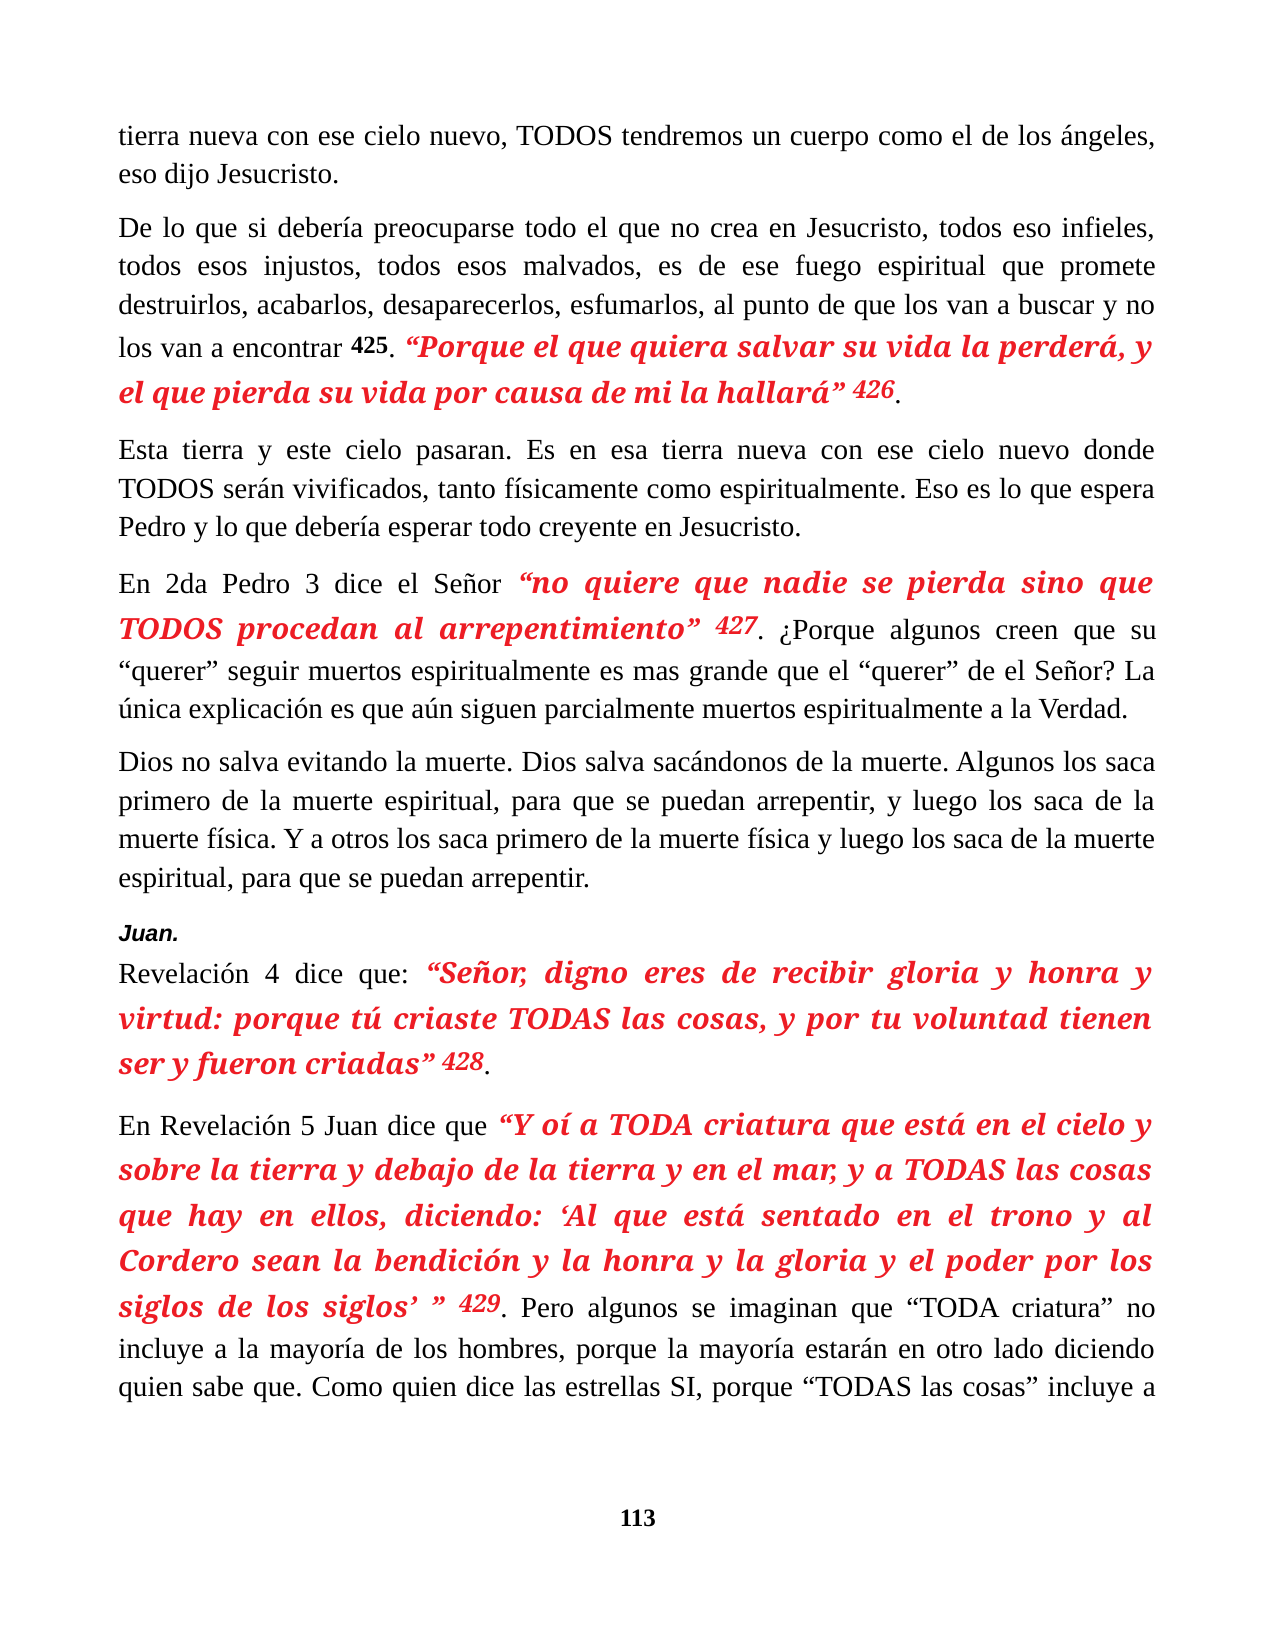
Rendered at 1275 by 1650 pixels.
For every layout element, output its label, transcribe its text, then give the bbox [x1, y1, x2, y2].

text De lo que si debería preocuparse todo el que no crea en Jesucristo, todos eso infieles, todos esos injustos, todos esos malvados, es de ese fuego espiritual que promete destruirlos, acabarlos, desaparecerlos, esfumarlos, al punto de que los van a buscar y no los van a encontrar . “Porque el que quiera salvar su vida la perderá, y el que pierda su vida por causa de mi la hallará” . [118, 210, 1157, 412]
text Revelación 4 dice que: “Señor, digno eres de recibir gloria y honra y virtud: porque tú criaste TODAS las cosas, y por tu voluntad tienen ser y fueron criadas” . [118, 952, 1157, 1083]
subtitle Juan. [118, 919, 1157, 946]
text tierra nueva con ese cielo nuevo, TODOS tendremos un cuerpo como el de los ángeles, eso dijo Jesucristo. [118, 118, 1157, 190]
text Esta tierra y este cielo pasaran. Es en esa tierra nueva con ese cielo nuevo donde TODOS serán vivificados, tanto físicamente como espiritualmente. Eso es lo que espera Pedro y lo que debería esperar todo creyente en Jesucristo. [118, 432, 1157, 543]
text Dios no salva evitando la muerte. Dios salva sacándonos de la muerte. Algunos los saca primero de la muerte espiritual, para que se puedan arrepentir, y luego los saca de la muerte física. Y a otros los saca primero de la muerte física y luego los saca de la muerte espiritual, para que se puedan arrepentir. [118, 744, 1157, 893]
text En Revelación 5 Juan dice que “Y oí a TODA criatura que está en el cielo y sobre la tierra y debajo de la tierra y en el mar, y a TODAS las cosas que hay en ellos, diciendo: ‘Al que está sentado en el trono y al Cordero sean la bendición y la honra y la gloria y el poder por los siglos de los siglos’ ” . Pero algunos se imaginan que “TODA criatura” no incluye a la mayoría de los hombres, porque la mayoría estarán en otro lado diciendo quien sabe que. Como quien dice las estrellas SI, porque “TODAS las cosas” incluye a [118, 1104, 1157, 1403]
text En 2da Pedro 3 dice el Señor “no quiere que nadie se pierda sino que TODOS procedan al arrepentimiento” . ¿Porque algunos creen que su “querer” seguir muertos espiritualmente es mas grande que el “querer” de el Señor? La única explicación es que aún siguen parcialmente muertos espiritualmente a la Verdad. [118, 562, 1157, 725]
